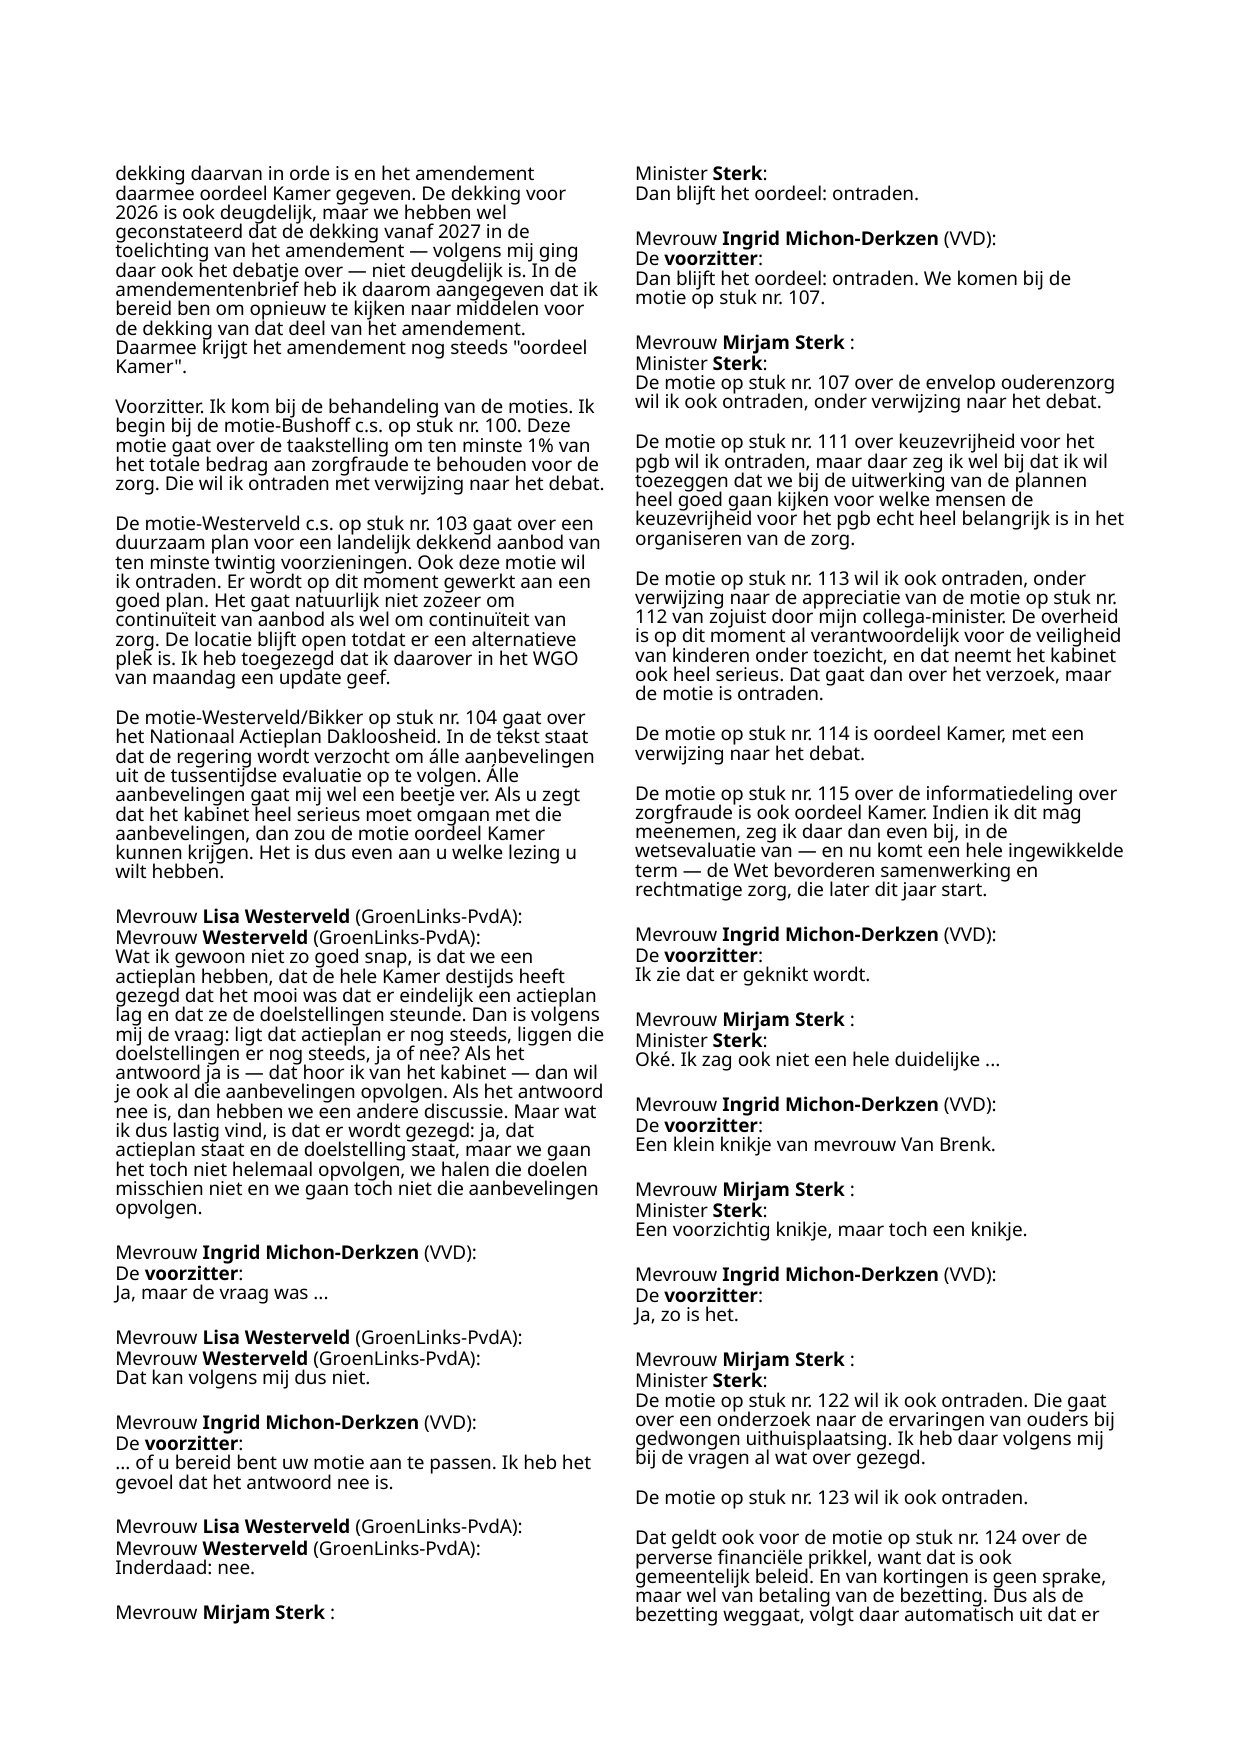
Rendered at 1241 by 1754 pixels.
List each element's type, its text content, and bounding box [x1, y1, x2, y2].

text Oké. Ik zag ook niet een hele duidelijke ... [635, 1051, 1125, 1070]
text Minister Sterk: [635, 355, 1125, 374]
text De motie-Westerveld c.s. op stuk nr. 103 gaat over een duurzaam plan voor een landelijk dekkend aanbod van ten minste twintig voorzieningen. Ook deze motie wil ik ontraden. Er wordt op dit moment gewerkt aan een goed plan. Het gaat natuurlijk niet zozeer om continuïteit van aanbod als wel om continuïteit van zorg. De locatie blijft open totdat er een alternatieve plek is. Ik heb toegezegd dat ik daarover in het WGO van maandag een update geef. [115, 515, 605, 688]
text Ja, zo is het. [635, 1306, 1125, 1326]
text Mevrouw Ingrid Michon-Derkzen (VVD): [635, 1091, 1125, 1117]
text Inderdaad: nee. [115, 1559, 605, 1578]
text De voorzitter: [635, 947, 1125, 966]
text De voorzitter: [635, 250, 1125, 270]
text Ik zie dat er geknikt wordt. [635, 966, 1125, 985]
text Mevrouw Lisa Westerveld (GroenLinks-PvdA): [115, 903, 605, 929]
text De motie-Westerveld/Bikker op stuk nr. 104 gaat over het Nationaal Actieplan Dakloosheid. In de tekst staat dat de regering wordt verzocht om álle aanbevelingen uit de tussentijdse evaluatie op te volgen. Álle aanbevelingen gaat mij wel een beetje ver. Als u zegt dat het kabinet heel serieus moet omgaan met die aanbevelingen, dan zou de motie oordeel Kamer kunnen krijgen. Het is dus even aan u welke lezing u wilt hebben. [115, 709, 605, 883]
text Een klein knikje van mevrouw Van Brenk. [635, 1136, 1125, 1156]
text De voorzitter: [115, 1435, 605, 1454]
text Mevrouw Westerveld (GroenLinks-PvdA): [115, 929, 605, 948]
text Mevrouw Ingrid Michon-Derkzen (VVD): [635, 1261, 1125, 1287]
text De motie op stuk nr. 111 over keuzevrijheid voor het pgb wil ik ontraden, maar daar zeg ik wel bij dat ik wil toezeggen dat we bij de uitwerking van de plannen heel goed gaan kijken voor welke mensen de keuzevrijheid voor het pgb echt heel belangrijk is in het organiseren van de zorg. [635, 433, 1125, 549]
text De voorzitter: [635, 1287, 1125, 1306]
text Dat kan volgens mij dus niet. [115, 1369, 605, 1388]
text Minister Sterk: [635, 165, 1125, 184]
text Minister Sterk: [635, 1372, 1125, 1392]
text Wat ik gewoon niet zo goed snap, is dat we een actieplan hebben, dat de hele Kamer destijds heeft gezegd dat het mooi was dat er eindelijk een actieplan lag en dat ze de doelstellingen steunde. Dan is volgens mij de vraag: ligt dat actieplan er nog steeds, liggen die doelstellingen er nog steeds, ja of nee? Als het antwoord ja is — dat hoor ik van het kabinet — dan wil je ook al die aanbevelingen opvolgen. Als het antwoord nee is, dan hebben we een andere discussie. Maar wat ik dus lastig vind, is dat er wordt gezegd: ja, dat actieplan staat en de doelstelling staat, maar we gaan het toch niet helemaal opvolgen, we halen die doelen misschien niet en we gaan toch niet die aanbevelingen opvolgen. [115, 948, 605, 1218]
text Mevrouw Lisa Westerveld (GroenLinks-PvdA): [115, 1324, 605, 1350]
text De motie op stuk nr. 122 wil ik ook ontraden. Die gaat over een onderzoek naar de ervaringen van ouders bij gedwongen uithuisplaatsing. Ik heb daar volgens mij bij de vragen al wat over gezegd. [635, 1392, 1125, 1469]
text Dan blijft het oordeel: ontraden. [635, 184, 1125, 204]
text De motie op stuk nr. 114 is oordeel Kamer, met een verwijzing naar het debat. [635, 725, 1125, 764]
text Ja, maar de vraag was ... [115, 1284, 605, 1303]
text Dat geldt ook voor de motie op stuk nr. 124 over de perverse financiële prikkel, want dat is ook gemeentelijk beleid. En van kortingen is geen sprake, maar wel van betaling van de bezetting. Dus als de bezetting weggaat, volgt daar automatisch uit dat er [635, 1529, 1125, 1626]
text Minister Sterk: [635, 1032, 1125, 1051]
text Minister Sterk: [635, 1202, 1125, 1221]
text Mevrouw Lisa Westerveld (GroenLinks-PvdA): [115, 1514, 605, 1539]
text Dan blijft het oordeel: ontraden. We komen bij de motie op stuk nr. 107. [635, 270, 1125, 308]
text Mevrouw Westerveld (GroenLinks-PvdA): [115, 1350, 605, 1369]
text Mevrouw Mirjam Sterk : [635, 329, 1125, 355]
text dekking daarvan in orde is en het amendement daarmee oordeel Kamer gegeven. De dekking voor 2026 is ook deugdelijk, maar we hebben wel geconstateerd dat de dekking vanaf 2027 in de toelichting van het amendement — volgens mij ging daar ook het debatje over — niet deugdelijk is. In de amendementenbrief heb ik daarom aangegeven dat ik bereid ben om opnieuw te kijken naar middelen voor de dekking van dat deel van het amendement. Daarmee krijgt het amendement nog steeds "oordeel Kamer". [115, 165, 605, 377]
text Mevrouw Mirjam Sterk : [635, 1176, 1125, 1202]
text Mevrouw Ingrid Michon-Derkzen (VVD): [635, 225, 1125, 250]
text Voorzitter. Ik kom bij de behandeling van de moties. Ik begin bij de motie-Bushoff c.s. op stuk nr. 100. Deze motie gaat over de taakstelling om ten minste 1% van het totale bedrag aan zorgfraude te behouden voor de zorg. Die wil ik ontraden met verwijzing naar het debat. [115, 398, 605, 494]
text Mevrouw Mirjam Sterk : [635, 1006, 1125, 1032]
text Mevrouw Ingrid Michon-Derkzen (VVD): [115, 1409, 605, 1435]
text De motie op stuk nr. 107 over de envelop ouderenzorg wil ik ook ontraden, onder verwijzing naar het debat. [635, 374, 1125, 413]
text Mevrouw Mirjam Sterk : [115, 1599, 605, 1624]
text ... of u bereid bent uw motie aan te passen. Ik heb het gevoel dat het antwoord nee is. [115, 1454, 605, 1493]
text Mevrouw Mirjam Sterk : [635, 1347, 1125, 1372]
text Mevrouw Ingrid Michon-Derkzen (VVD): [635, 921, 1125, 947]
text Mevrouw Westerveld (GroenLinks-PvdA): [115, 1539, 605, 1559]
text Een voorzichtig knikje, maar toch een knikje. [635, 1221, 1125, 1241]
text Mevrouw Ingrid Michon-Derkzen (VVD): [115, 1239, 605, 1265]
text De motie op stuk nr. 113 wil ik ook ontraden, onder verwijzing naar de appreciatie van de motie op stuk nr. 112 van zojuist door mijn collega-minister. De overheid is op dit moment al verantwoordelijk voor de veiligheid van kinderen onder toezicht, en dat neemt het kabinet ook heel serieus. Dat gaat dan over het verzoek, maar de motie is ontraden. [635, 570, 1125, 704]
text De motie op stuk nr. 123 wil ik ook ontraden. [635, 1489, 1125, 1509]
text De motie op stuk nr. 115 over de informatiedeling over zorgfraude is ook oordeel Kamer. Indien ik dit mag meenemen, zeg ik daar dan even bij, in de wetsevaluatie van — en nu komt een hele ingewikkelde term — de Wet bevorderen samenwerking en rechtmatige zorg, die later dit jaar start. [635, 784, 1125, 900]
text De voorzitter: [115, 1265, 605, 1284]
text De voorzitter: [635, 1117, 1125, 1136]
